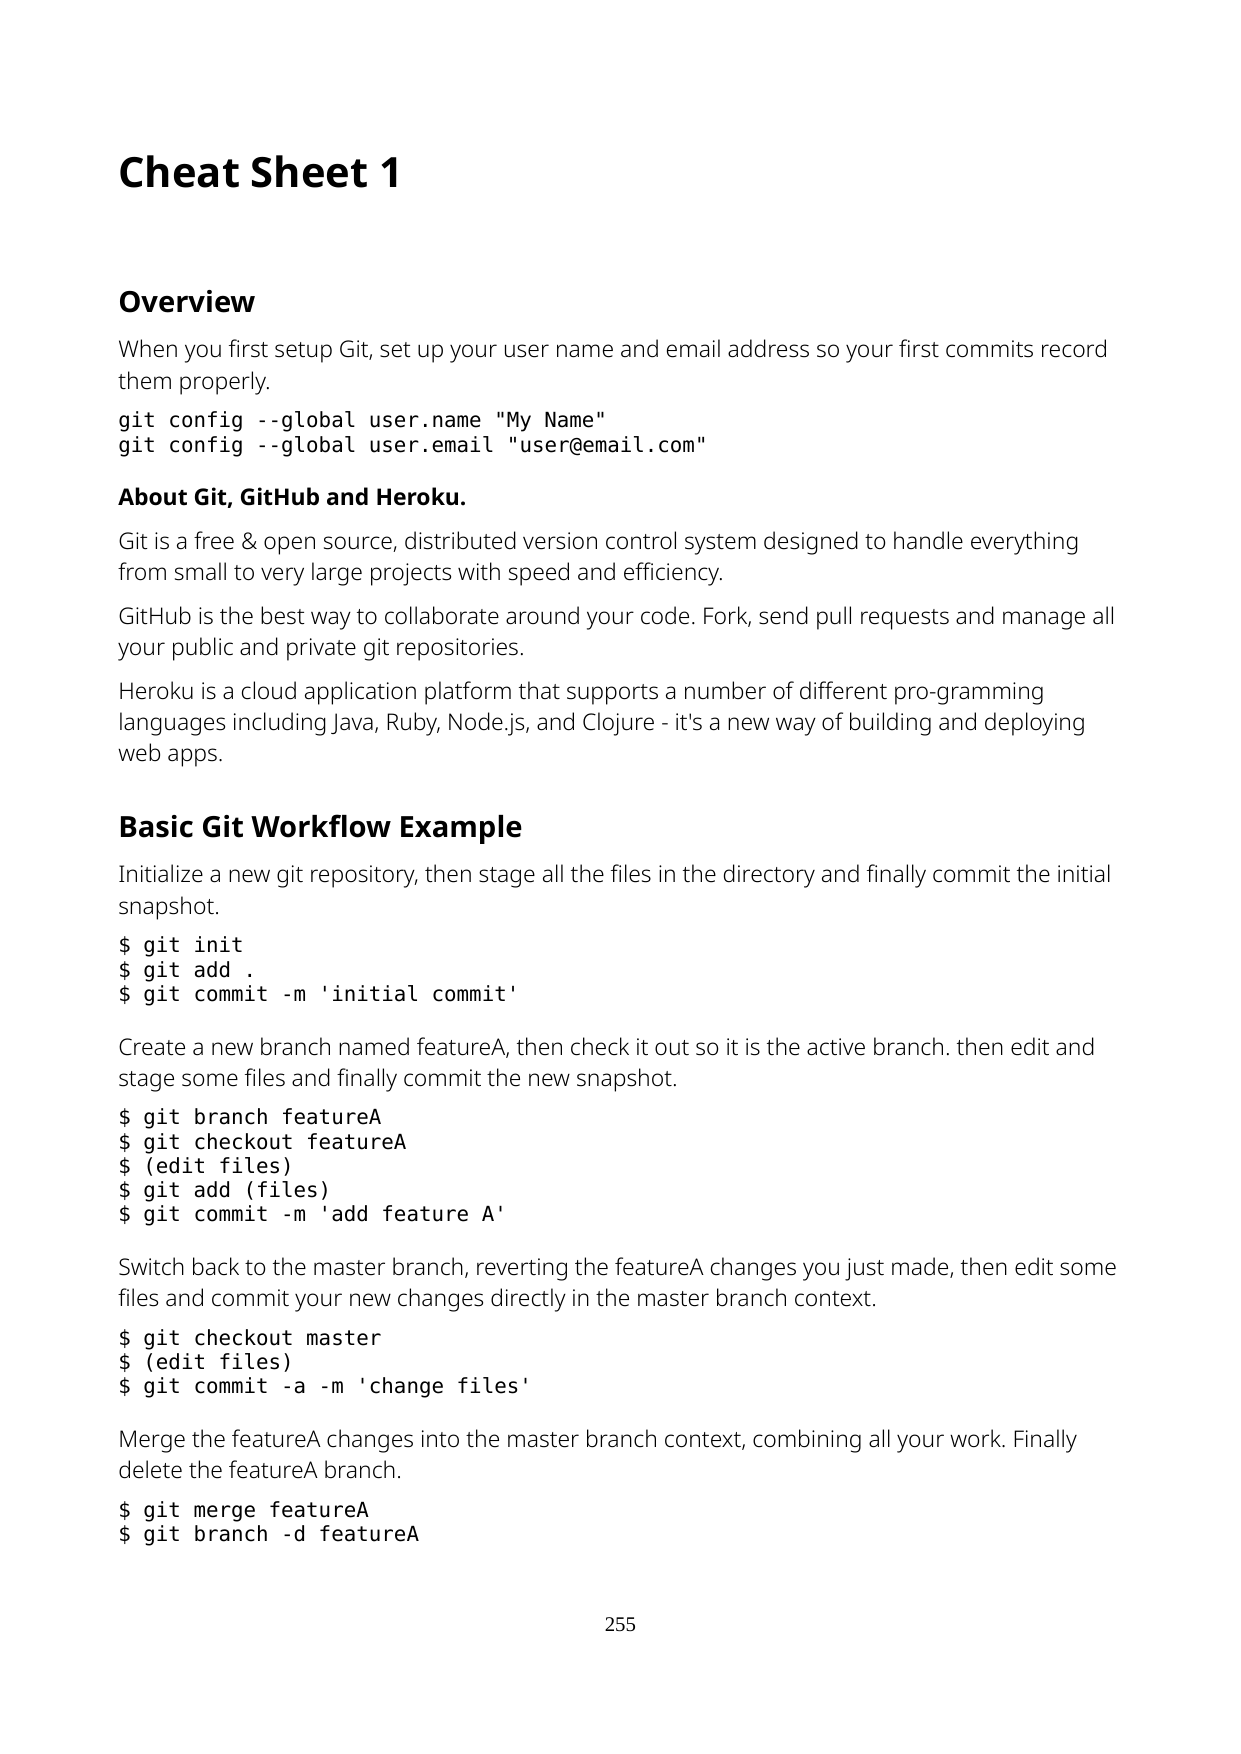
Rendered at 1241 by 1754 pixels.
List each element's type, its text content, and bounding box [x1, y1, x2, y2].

text $ git add (files) [118, 1178, 1122, 1202]
text $ git merge featureA [118, 1498, 1122, 1522]
text Git is a free & open source, distributed version control system designed to handle everything from small to very large projects with speed and efficiency. [118, 525, 1122, 587]
text Initialize a new git repository, then stage all the files in the directory and finally commit the initial snapshot. [118, 858, 1122, 921]
text Merge the featureA changes into the master branch context, combining all your work. Finally delete the featureA branch. [118, 1423, 1122, 1486]
text $ (edit files) [118, 1350, 1122, 1374]
text $ git commit -m 'initial commit' [118, 982, 1122, 1006]
text $ git add . [118, 958, 1122, 982]
text $ git commit -a -m 'change files' [118, 1374, 1122, 1399]
text $ git checkout featureA [118, 1130, 1122, 1154]
text Create a new branch named featureA, then check it out so it is the active branch. then edit and stage some files and finally commit the new snapshot. [118, 1030, 1122, 1093]
text Heroku is a cloud application platform that supports a number of different pro-gramming languages including Java, Ruby, Node.js, and Clojure - it's a new way of building and deploying web apps. [118, 675, 1122, 769]
text $ (edit files) [118, 1154, 1122, 1178]
text $ git commit -m 'add feature A' [118, 1202, 1122, 1227]
text About Git, GitHub and Heroku. [118, 481, 1122, 512]
text git config --global user.name "My Name" [118, 408, 1122, 433]
subtitle Cheat Sheet 1 [118, 143, 1122, 200]
text $ git init [118, 933, 1122, 958]
text $ git branch featureA [118, 1105, 1122, 1130]
subtitle Basic Git Workflow Example [118, 806, 1122, 846]
text $ git branch -d featureA [118, 1522, 1122, 1547]
subtitle Overview [118, 281, 1122, 321]
text Switch back to the master branch, reverting the featureA changes you just made, then edit some files and commit your new changes directly in the master branch context. [118, 1251, 1122, 1313]
text $ git checkout master [118, 1326, 1122, 1350]
text When you first setup Git, set up your user name and email address so your first commits record them properly. [118, 333, 1122, 396]
text GitHub is the best way to collaborate around your code. Fork, send pull requests and manage all your public and private git repositories. [118, 600, 1122, 662]
text git config --global user.email "user@email.com" [118, 433, 1122, 457]
